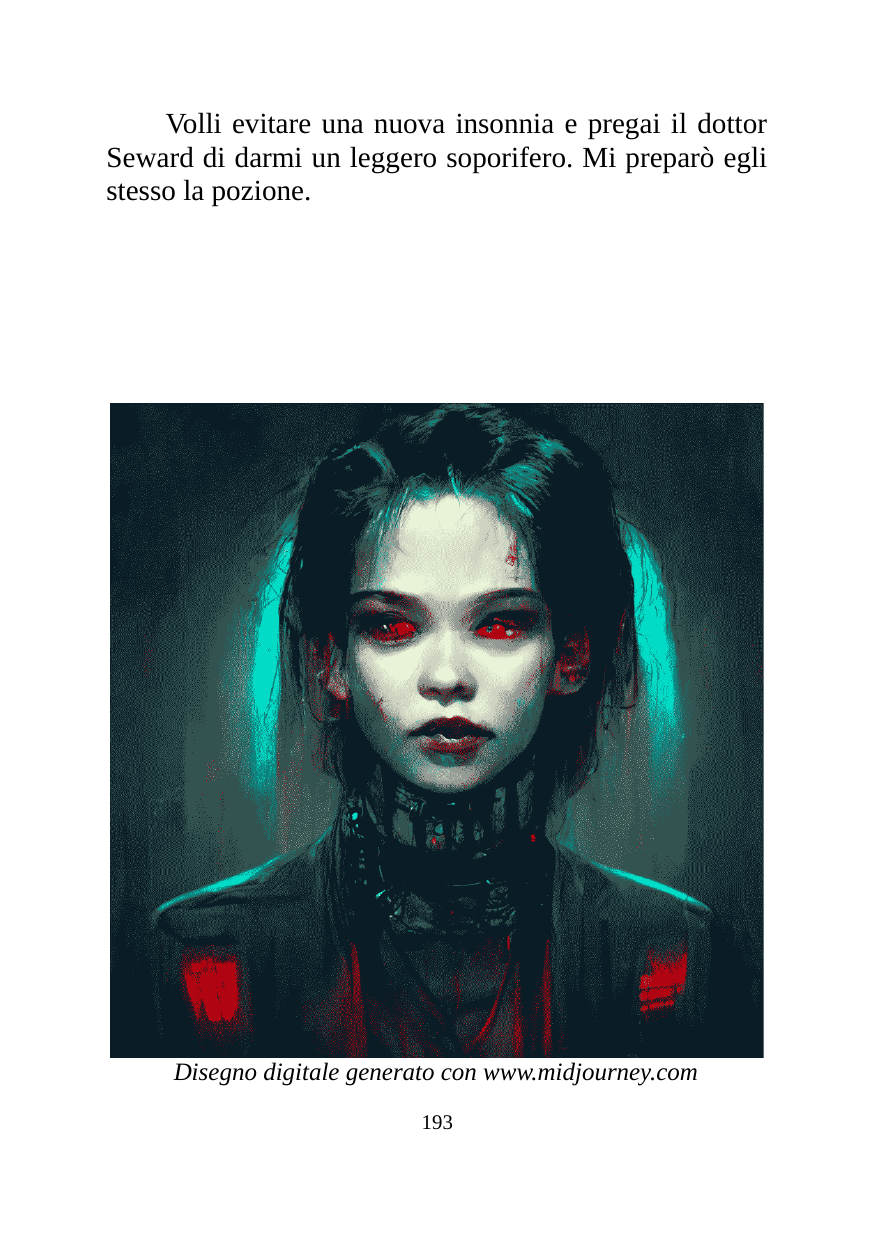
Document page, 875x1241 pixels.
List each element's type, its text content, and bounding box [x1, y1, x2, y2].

text Volli evitare una nuova insonnia e pregai il dottor Seward di darmi un leggero soporifero. Mi preparò egli stesso la pozione. [106, 106, 768, 207]
text Disegno digitale generato con www.midjourney.com [110, 1058, 764, 1086]
picture [110, 403, 764, 1058]
